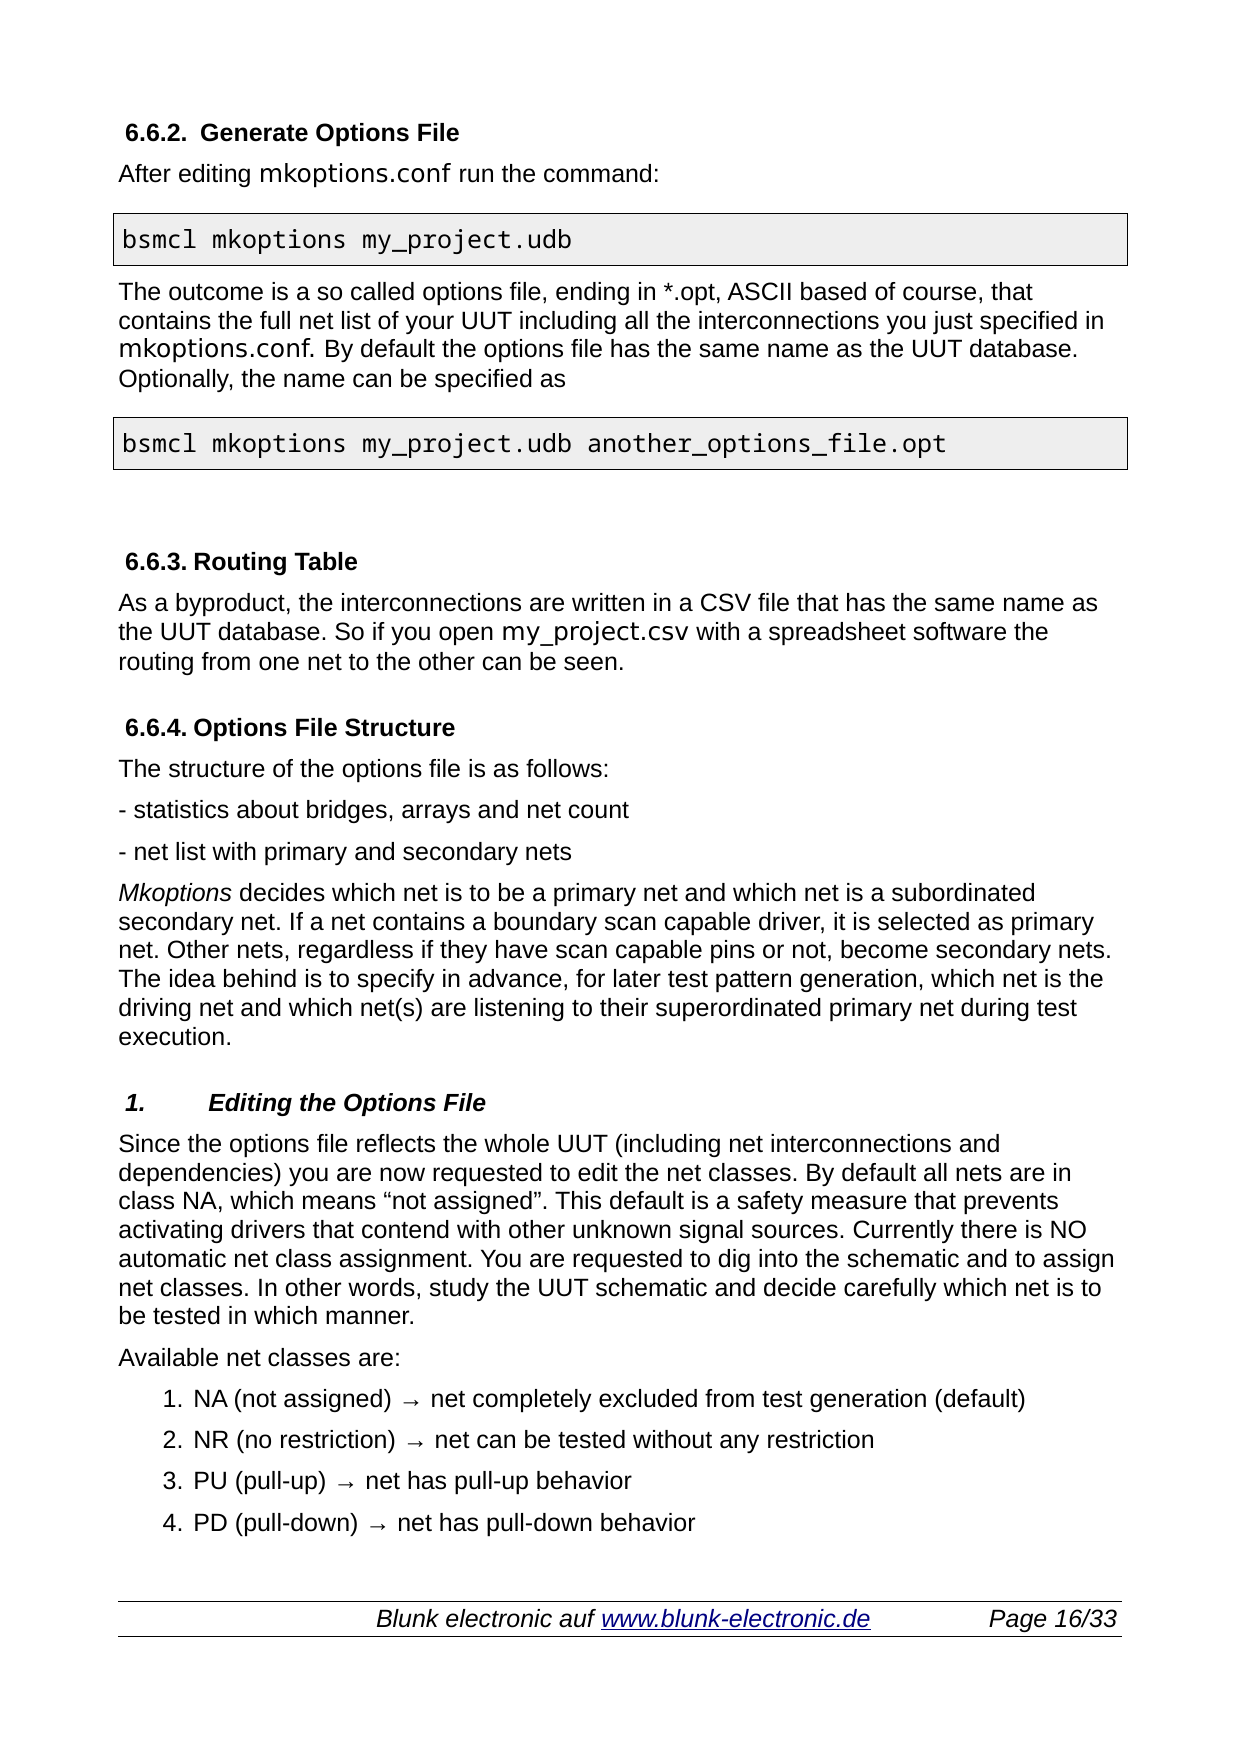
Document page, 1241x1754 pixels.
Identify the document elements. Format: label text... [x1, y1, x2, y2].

text [118, 201, 1122, 213]
text Mkoptions decides which net is to be a primary net and which net is a subordinated secondary net. If a net contains a boundary scan capable driver, it is selected as primary net. Other nets, regardless if they have scan capable pins or not, become secondary nets. The idea behind is to specify in advance, for later test pattern generation, which net is the driving net and which net(s) are listening to their superordinated primary net during test execution. [118, 878, 1122, 1050]
text The structure of the options file is as follows: [118, 754, 1122, 783]
list NA (not assigned) → net completely excluded from test generation (default) [156, 1384, 1122, 1412]
subtitle Routing Table [118, 547, 1122, 576]
text Available net classes are: [118, 1342, 1122, 1371]
list NR (no restriction) → net can be tested without any restriction [156, 1425, 1122, 1454]
subtitle Editing the Options File [118, 1088, 1122, 1116]
text bsmcl mkoptions my_project.udb [122, 222, 1118, 256]
text As a byproduct, the interconnections are written in a CSV file that has the same name as the UUT database. So if you open my_project.csv with a spreadsheet software the routing from one net to the other can be seen. [118, 588, 1122, 675]
text After editing mkoptions.conf run the command: [118, 159, 1122, 189]
list PD (pull-down) → net has pull-down behavior [156, 1507, 1122, 1536]
text bsmcl mkoptions my_project.udb another_options_file.opt [122, 426, 1118, 460]
text - net list with primary and secondary nets [118, 836, 1122, 865]
text Since the options file reflects the whole UUT (including net interconnections and dependencies) you are now requested to edit the net classes. By default all nets are in class NA, which means “not assigned”. This default is a safety measure that prevents activating drivers that contend with other unknown signal sources. Currently there is NO automatic net class assignment. You are requested to dig into the schematic and to assign net classes. In other words, study the UUT schematic and decide carefully which net is to be tested in which manner. [118, 1129, 1122, 1330]
subtitle Generate Options File [118, 118, 1122, 147]
text The outcome is a so called options file, ending in *.opt, ASCII based of course, that contains the full net list of your UUT including all the interconnections you just specified in mkoptions.conf. By default the options file has the same name as the UUT database. Optionally, the name can be specified as [118, 266, 1122, 393]
subtitle Options File Structure [118, 713, 1122, 741]
list PU (pull-up) → net has pull-up behavior [156, 1466, 1122, 1495]
text - statistics about bridges, arrays and net count [118, 795, 1122, 824]
